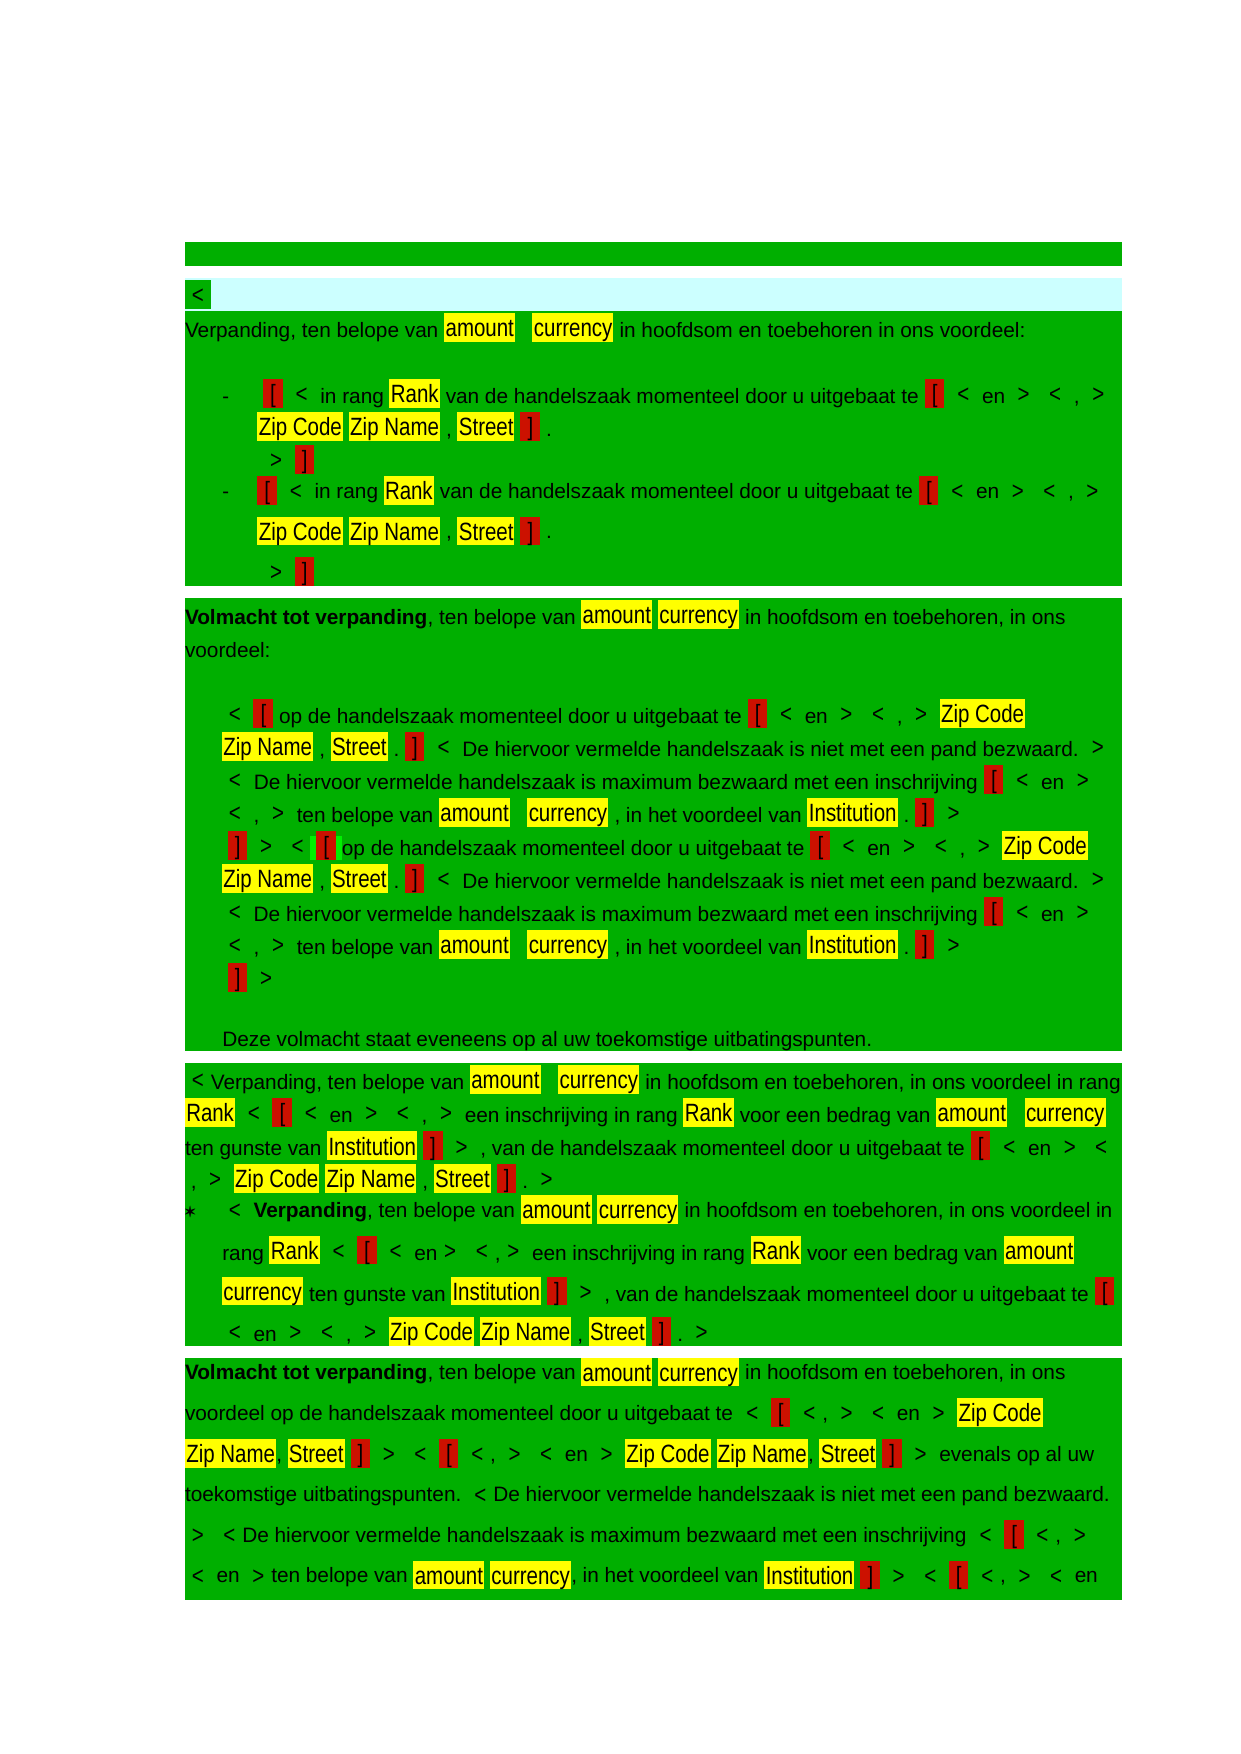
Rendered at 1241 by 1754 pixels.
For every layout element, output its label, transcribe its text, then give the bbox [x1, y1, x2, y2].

text amount [937, 1098, 1006, 1127]
text currency [559, 1065, 638, 1094]
text op de handelszaak momenteel door u uitgebaat te en , , . De hiervoor vermelde handelszaak is niet met een pand bezwaard. De hiervoor vermelde handelszaak is maximum bezwaard met een inschrijving en , ten belope van , in het voordeel van . op de handelszaak momenteel door u uitgebaat te en , , . De hiervoor vermelde handelszaak is niet met een pand bezwaard. De hiervoor vermelde handelszaak is maximum bezwaard met een inschrijving en , ten belope van , in het voordeel van . [222, 697, 1122, 994]
list Zip Code [390, 1317, 473, 1346]
text Zip Code [941, 699, 1024, 728]
text ] [498, 1164, 515, 1193]
list Street [590, 1317, 645, 1346]
text > [186, 1520, 209, 1549]
text < [242, 1098, 266, 1127]
list [ [264, 379, 282, 408]
text currency [491, 1561, 570, 1589]
text > [834, 699, 858, 728]
list Zip Name [350, 412, 439, 441]
text Volmacht tot verpanding, ten belope van in hoofdsom en toebehoren, in ons voordeel op de handelszaak momenteel door u uitgebaat te , en , , en , evenals op al uw toekomstige uitbatingspunten. De hiervoor vermelde handelszaak is niet met een pand bezwaard. De hiervoor vermelde handelszaak is maximum bezwaard met een inschrijving , en ten belope van , in het voordeel van , en [185, 1358, 1122, 1589]
list > [1006, 476, 1029, 505]
text ] [352, 1439, 369, 1468]
text ] [406, 864, 423, 893]
list in rang van de handelszaak momenteel door u uitgebaat te en , , . [222, 377, 1122, 476]
text > [254, 963, 278, 992]
text < [741, 1398, 764, 1427]
list ] [522, 517, 539, 545]
list < [1043, 379, 1067, 408]
text [ [972, 1131, 989, 1160]
text < [299, 1098, 322, 1127]
list Zip Name [350, 517, 439, 545]
text > [203, 1164, 227, 1193]
list Zip Name [481, 1317, 570, 1346]
text < [975, 1561, 999, 1589]
list > [574, 1277, 597, 1305]
list Street [459, 412, 513, 441]
list Rank [385, 476, 433, 505]
text < [1044, 1561, 1068, 1589]
text Rank [186, 1098, 234, 1127]
text Zip Code [1003, 831, 1087, 860]
text > [266, 798, 290, 827]
list > [1012, 379, 1035, 408]
text > [897, 831, 921, 860]
list < [470, 1236, 493, 1264]
text < [1011, 765, 1034, 794]
text ] [406, 732, 423, 761]
list > [501, 1236, 525, 1264]
text currency [1026, 1098, 1104, 1127]
list currency [223, 1277, 302, 1305]
text < [974, 1520, 997, 1549]
text > [1058, 1131, 1081, 1160]
text > [377, 1439, 400, 1468]
text Street [332, 732, 387, 761]
text currency [528, 798, 607, 827]
text < [866, 1398, 890, 1427]
text [ [1005, 1520, 1022, 1549]
text Street [821, 1439, 875, 1468]
text ] [229, 963, 246, 992]
text amount [471, 1065, 539, 1094]
text > [246, 1561, 270, 1589]
text Street [289, 1439, 343, 1468]
text < [286, 831, 309, 860]
list < [223, 1317, 247, 1346]
text < [186, 1561, 209, 1589]
list > [690, 1317, 713, 1346]
text < [186, 1065, 209, 1094]
list < [1037, 476, 1061, 505]
list Zip Code [258, 517, 342, 545]
list ] [296, 445, 313, 474]
text Street [435, 1164, 490, 1193]
list < [290, 379, 313, 408]
text Zip Code [626, 1439, 709, 1468]
text Zip Code [958, 1398, 1042, 1427]
text ] [883, 1439, 901, 1468]
text < [223, 930, 247, 959]
text > [535, 1164, 558, 1193]
text Rank [684, 1098, 733, 1127]
text ] [229, 831, 246, 860]
list Rank [752, 1236, 800, 1264]
text < [223, 765, 247, 794]
text ] [424, 1131, 442, 1160]
text [ [985, 765, 1002, 794]
list Zip Code [258, 412, 342, 441]
text currency [534, 313, 612, 342]
list Street [459, 517, 513, 545]
text < [774, 699, 798, 728]
text < [1010, 897, 1034, 926]
text amount [445, 313, 514, 342]
text > [254, 831, 278, 860]
text amount [440, 798, 509, 827]
text > [1086, 732, 1109, 761]
list > [1086, 379, 1110, 408]
text Institution [809, 798, 897, 827]
list currency [599, 1195, 677, 1224]
text Zip Name [326, 1164, 415, 1193]
text < [1089, 1131, 1113, 1160]
text ] [916, 798, 933, 827]
text [ [772, 1398, 789, 1427]
text < [1031, 1520, 1054, 1549]
text > [909, 699, 933, 728]
text > [1068, 1520, 1091, 1549]
text amount [582, 600, 651, 629]
text > [450, 1131, 473, 1160]
text currency [659, 600, 738, 629]
text currency [659, 1358, 738, 1386]
text [ [812, 831, 829, 860]
list ] [296, 557, 313, 586]
text [ [985, 897, 1002, 926]
text > [909, 1439, 932, 1468]
text < [432, 732, 455, 761]
text Verpanding, ten belope van in hoofdsom en toebehoren in ons voordeel: [185, 311, 1122, 344]
text amount [414, 1561, 483, 1589]
list > [264, 557, 288, 586]
list > [264, 445, 288, 474]
text Zip Code [235, 1164, 318, 1193]
text > [887, 1561, 910, 1589]
list > [438, 1236, 462, 1264]
list [ [358, 1236, 376, 1264]
text < [866, 699, 889, 728]
text < [408, 1439, 432, 1468]
text > [972, 831, 995, 860]
text amount [440, 930, 509, 959]
text < [929, 831, 952, 860]
list < [951, 379, 975, 408]
list amount [1005, 1236, 1073, 1264]
text < [465, 1439, 489, 1468]
text > [1071, 897, 1094, 926]
list > [283, 1317, 307, 1346]
list ] [548, 1277, 566, 1305]
text Zip Name [718, 1439, 807, 1468]
text [ [749, 699, 766, 728]
text < [391, 1098, 414, 1127]
list < [327, 1236, 350, 1264]
list [ [920, 476, 937, 505]
list Verpanding, ten belope van in hoofdsom en toebehoren, in ons voordeel in rang en , een inschrijving in rang voor een bedrag van ten gunste van , van de handelszaak momenteel door u uitgebaat te en , , . [185, 1195, 1122, 1346]
list Rank [391, 379, 439, 408]
text < [223, 699, 247, 728]
text > [1086, 864, 1109, 893]
text < [918, 1561, 942, 1589]
text > [927, 1398, 950, 1427]
text > [266, 930, 290, 959]
text [ [950, 1561, 967, 1589]
text < [223, 798, 247, 827]
text [ [274, 1098, 291, 1127]
text < [468, 1480, 492, 1508]
text Zip Name [186, 1439, 275, 1468]
list Rank [271, 1236, 319, 1264]
list amount [522, 1195, 591, 1224]
text > [595, 1439, 618, 1468]
list < [223, 1195, 247, 1224]
text Street [332, 864, 387, 893]
list in rang van de handelszaak momenteel door u uitgebaat te en , , . [222, 476, 1122, 586]
list > [358, 1317, 382, 1346]
text > [942, 930, 965, 959]
text Institution [809, 930, 897, 959]
list Institution [452, 1277, 540, 1305]
text > [503, 1439, 526, 1468]
text ] [862, 1561, 879, 1589]
list < [946, 476, 969, 505]
list ] [653, 1317, 670, 1346]
list < [384, 1236, 407, 1264]
text [ [317, 831, 334, 860]
list < [284, 476, 307, 505]
text Institution [328, 1131, 416, 1160]
text < [997, 1131, 1021, 1160]
text Zip Name [223, 864, 312, 893]
text [ [255, 699, 272, 728]
text [ [440, 1439, 457, 1468]
text Verpanding, ten belope van in hoofdsom en toebehoren, in ons voordeel in rang en , een inschrijving in rang voor een bedrag van ten gunste van , van de handelszaak momenteel door u uitgebaat te en , , . [185, 1063, 1122, 1195]
text currency [528, 930, 607, 959]
text ] [916, 930, 933, 959]
text > [942, 798, 965, 827]
list > [1081, 476, 1104, 505]
text > [1013, 1561, 1036, 1589]
text > [359, 1098, 383, 1127]
text > [1071, 765, 1094, 794]
text < [797, 1398, 821, 1427]
text Zip Name [223, 732, 312, 761]
list [ [926, 379, 943, 408]
text < [837, 831, 860, 860]
text < [534, 1439, 558, 1468]
text < [186, 280, 209, 309]
list Deze volmacht staat eveneens op al uw toekomstige uitbatingspunten. [222, 1027, 1122, 1051]
text > [434, 1098, 458, 1127]
text < [223, 897, 247, 926]
text Volmacht tot verpanding, ten belope van in hoofdsom en toebehoren, in ons voordeel: [185, 598, 1122, 664]
text Institution [766, 1561, 853, 1589]
list ] [522, 412, 539, 441]
text < [432, 864, 455, 893]
text > [835, 1398, 858, 1427]
text amount [582, 1358, 651, 1386]
list [ [1096, 1277, 1113, 1305]
text < [217, 1520, 241, 1549]
list < [315, 1317, 338, 1346]
list [ [258, 476, 276, 505]
